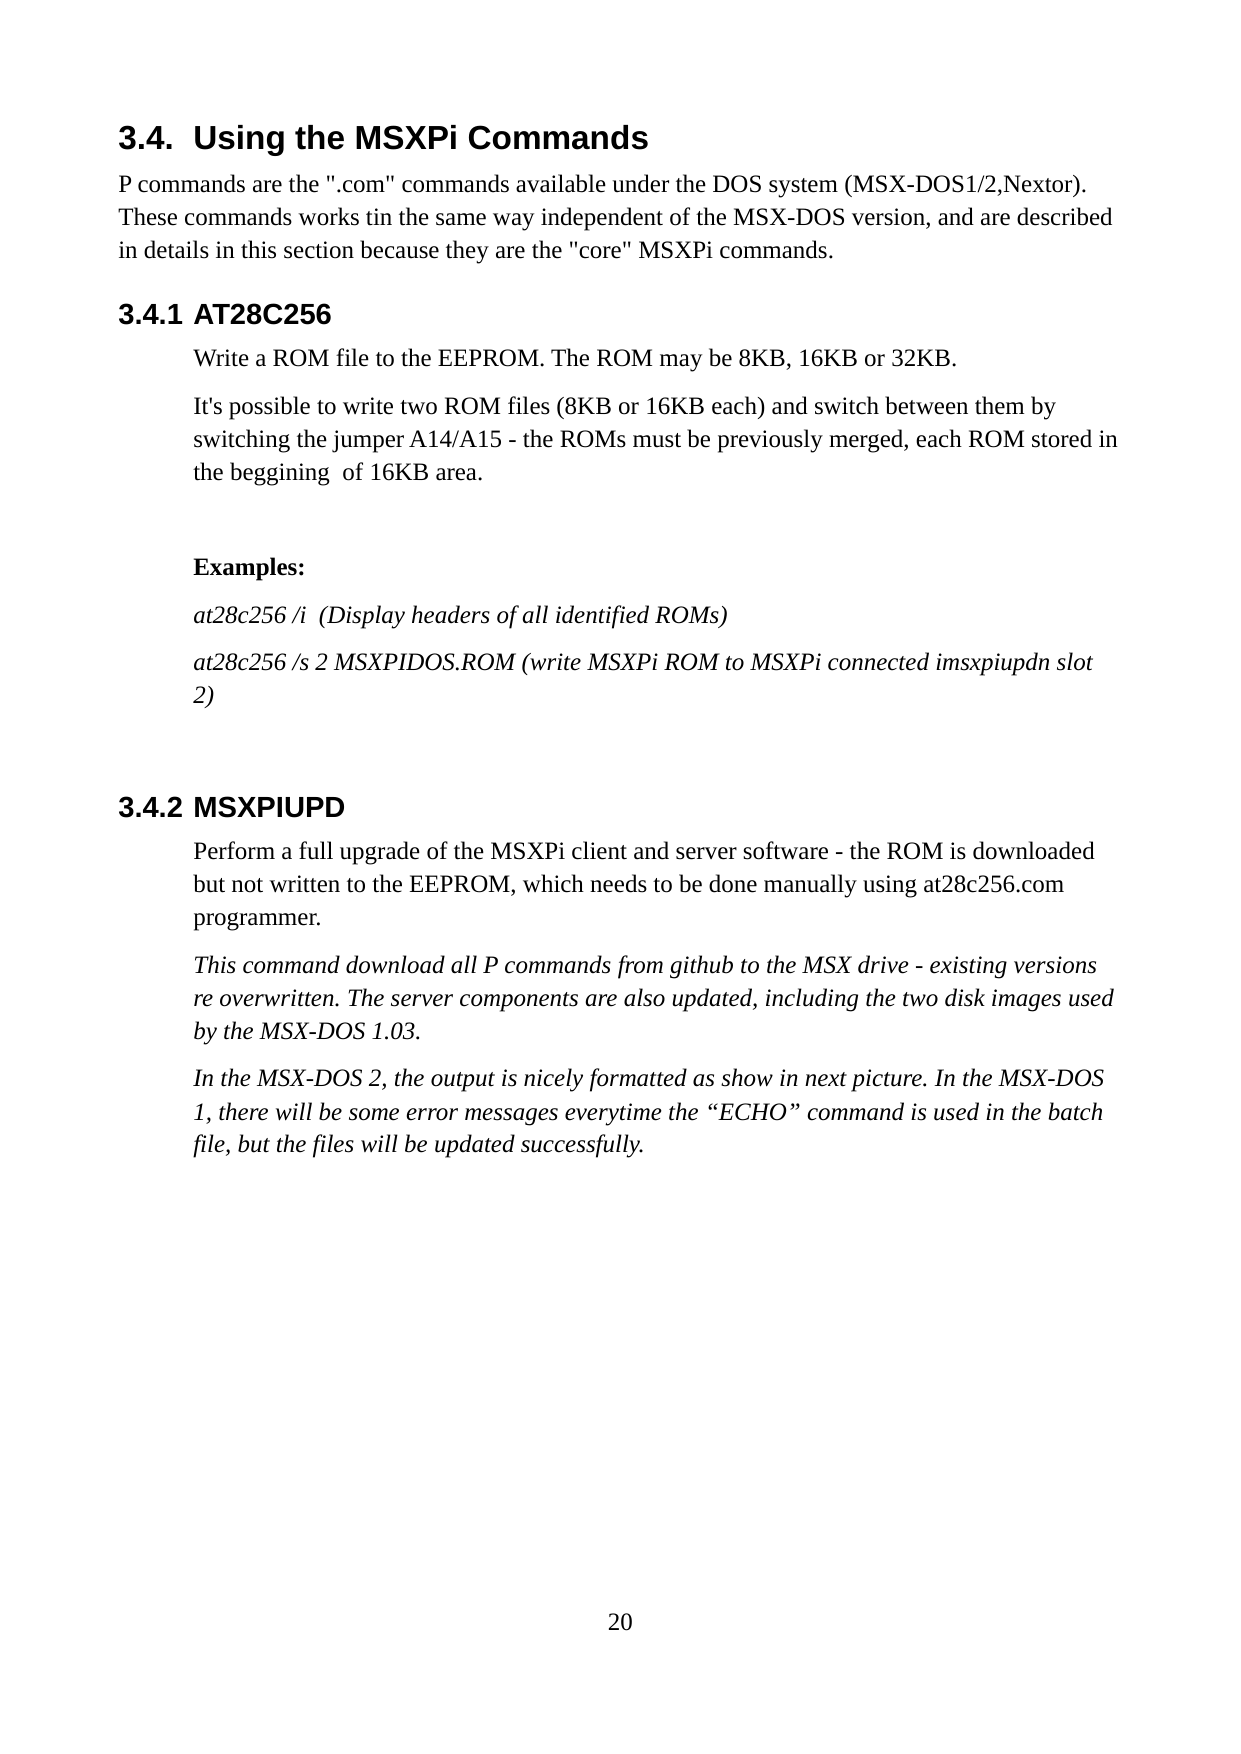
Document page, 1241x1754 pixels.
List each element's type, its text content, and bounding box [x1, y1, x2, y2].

subtitle Using the MSXPi Commands [118, 118, 1122, 157]
list In the MSX-DOS 2, the output is nicely formatted as show in next picture. In the MSX-DOS 1, there will be some error messages everytime the “ECHO” command is used in the batch file, but the files will be updated successfully. [156, 1063, 1122, 1158]
list It's possible to write two ROM files (8KB or 16KB each) and switch between them by switching the jumper A14/A15 - the ROMs must be previously merged, each ROM stored in the beggining of 16KB area. [156, 391, 1122, 486]
list Examples: [156, 552, 1122, 581]
list This command download all P commands from github to the MSX drive - existing versions re overwritten. The server components are also updated, including the two disk images used by the MSX-DOS 1.03. [156, 950, 1122, 1045]
text P commands are the ".com" commands available under the DOS system (MSX-DOS1/2,Nextor). These commands works tin the same way independent of the MSX-DOS version, and are described in details in this section because they are the "core" MSXPi commands. [118, 169, 1122, 264]
list at28c256 /s 2 MSXPIDOS.ROM (write MSXPi ROM to MSXPi connected imsxpiupdn slot 2) [156, 647, 1122, 709]
list at28c256 /i (Display headers of all identified ROMs) [156, 600, 1122, 628]
list Write a ROM file to the EEPROM. The ROM may be 8KB, 16KB or 32KB. [156, 343, 1122, 372]
list Perform a full upgrade of the MSXPi client and server software - the ROM is downloaded but not written to the EEPROM, which needs to be done manually using at28c256.com programmer. [156, 836, 1122, 931]
subtitle MSXPIUPD [118, 790, 1122, 824]
subtitle AT28C256 [118, 297, 1122, 331]
